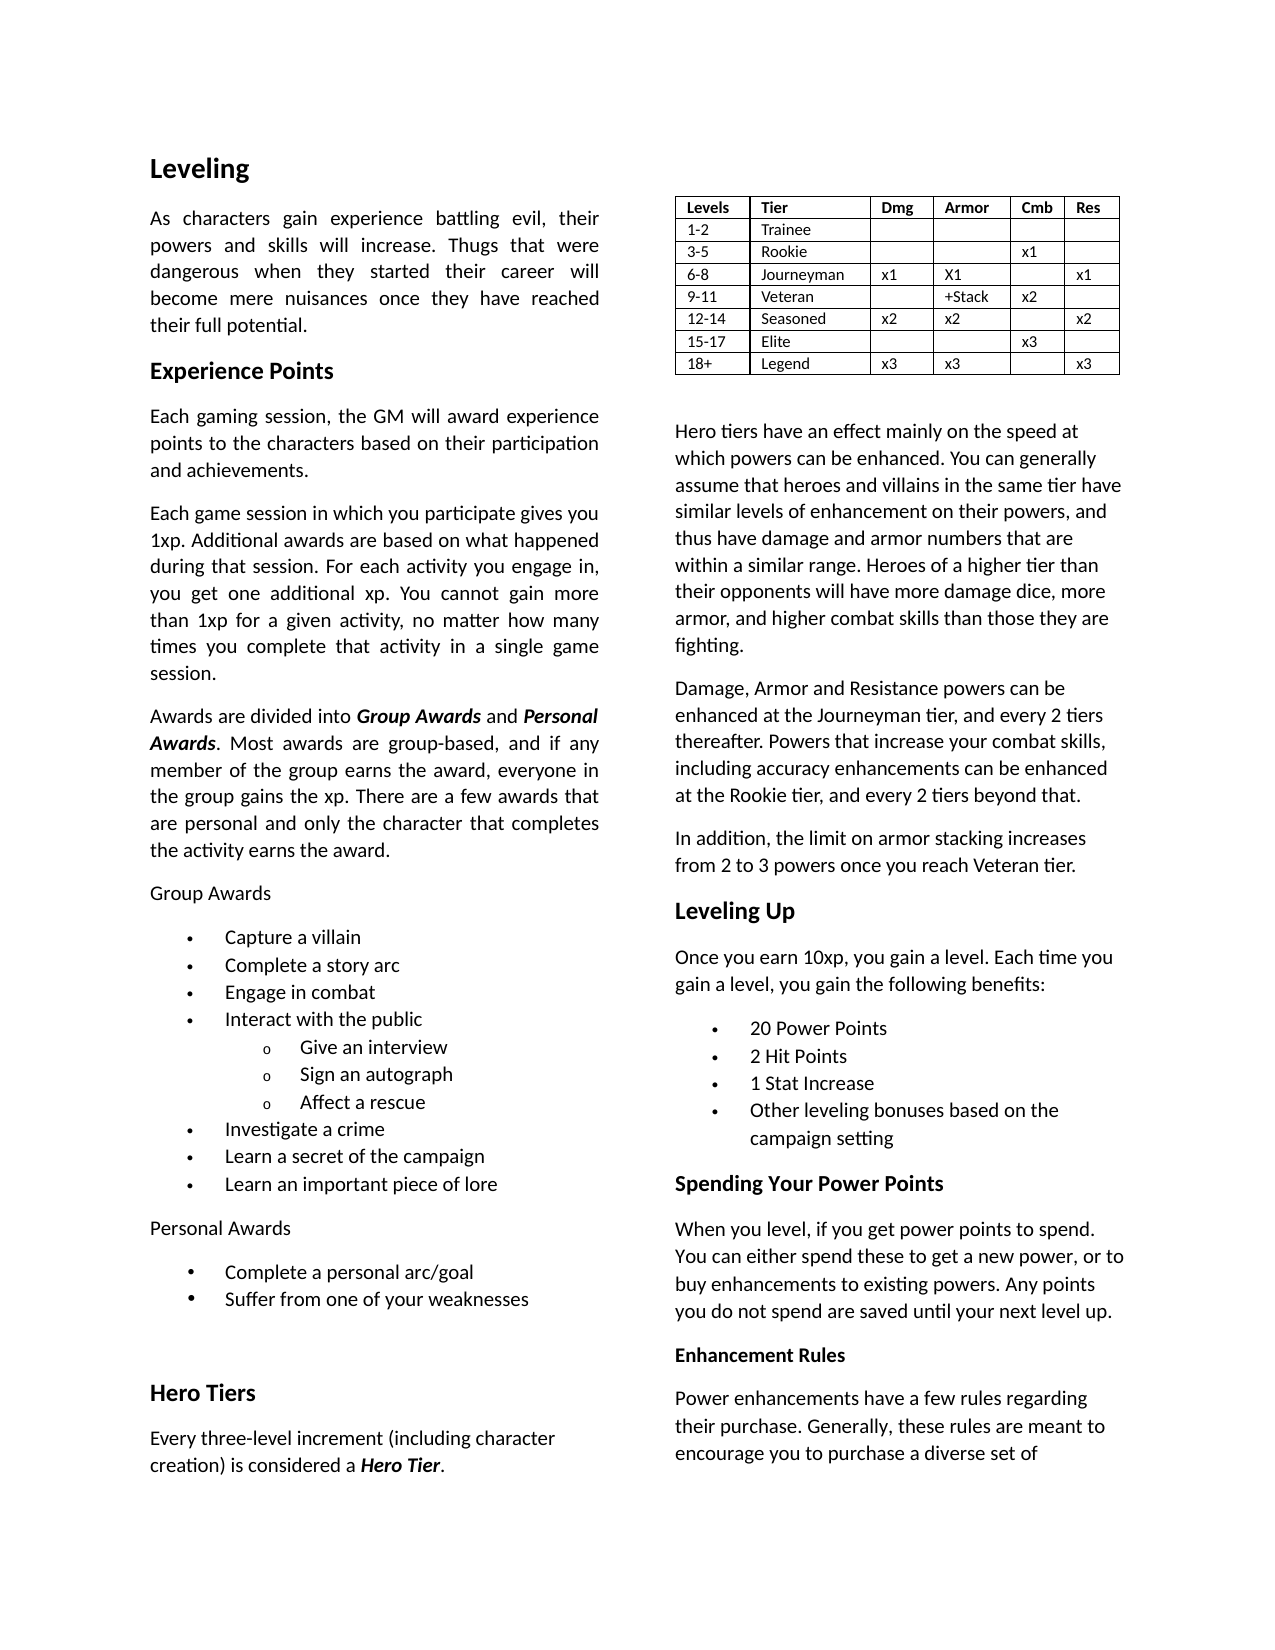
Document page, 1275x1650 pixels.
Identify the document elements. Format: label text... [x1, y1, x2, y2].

table_cell 9-11 [676, 286, 749, 307]
table_cell [871, 331, 933, 352]
table_cell [1065, 331, 1119, 352]
table_cell [871, 242, 933, 263]
table_cell [1011, 309, 1064, 330]
text Experience Points [150, 355, 600, 386]
table_cell x3 [1065, 353, 1119, 374]
table_cell [871, 219, 933, 241]
table_cell Trainee [751, 219, 870, 241]
list Complete a personal arc/goal [187, 1259, 600, 1284]
table_cell Elite [751, 331, 870, 352]
table_cell x3 [871, 353, 933, 374]
table_cell X1 [934, 264, 1010, 285]
list Give an interview [262, 1034, 600, 1059]
table_cell x3 [934, 353, 1010, 374]
table_cell Journeyman [751, 264, 870, 285]
list Complete a story arc [187, 952, 600, 977]
list Suffer from one of your weaknesses [187, 1287, 600, 1312]
text When you level, if you get power points to spend. You can either spend these to get a new power, or to buy enhancements to existing powers. Any points you do not spend are saved until your next level up. [675, 1216, 1125, 1324]
text Once you earn 10xp, you gain a level. Each time you gain a level, you gain the following benefits: [675, 944, 1125, 997]
table_header Armor [934, 197, 1010, 218]
table_cell [1011, 353, 1064, 374]
list Interact with the public [187, 1007, 600, 1032]
table_cell [1011, 219, 1064, 241]
text Each game session in which you participate gives you 1xp. Additional awards are based on what happened during that session. For each activity you engage in, you get one additional xp. You cannot gain more than 1xp for a given activity, no matter how many times you complete that activity in a single game session. [150, 500, 600, 686]
table_cell Veteran [751, 286, 870, 307]
table_cell x3 [1011, 331, 1064, 352]
text Every three-level increment (including character creation) is considered a Hero Tier. [150, 1425, 600, 1477]
text Personal Awards [150, 1215, 600, 1241]
list Sign an autograph [262, 1061, 600, 1087]
table_cell [934, 219, 1010, 241]
text Leveling Up [675, 895, 1125, 926]
table_cell Rookie [751, 242, 870, 263]
text Awards are divided into Group Awards and Personal Awards. Most awards are group-based, and if any member of the group earns the award, everyone in the group gains the xp. There are a few awards that are personal and only the character that completes the activity earns the award. [150, 704, 600, 862]
table_cell 1-2 [676, 219, 749, 241]
list Investigate a crime [187, 1116, 600, 1142]
text Power enhancements have a few rules regarding their purchase. Generally, these rules are meant to encourage you to purchase a diverse set of [675, 1386, 1125, 1466]
text Damage, Armor and Resistance powers can be enhanced at the Journeyman tier, and every 2 tiers thereafter. Powers that increase your combat skills, including accuracy enhancements can be enhanced at the Rookie tier, and every 2 tiers beyond that. [675, 675, 1125, 807]
text Hero tiers have an effect mainly on the speed at which powers can be enhanced. You can generally assume that heroes and villains in the same tier have similar levels of enhancement on their powers, and thus have damage and armor numbers that are within a similar range. Heroes of a higher tier than their opponents will have more damage dice, more armor, and higher combat skills than those they are fighting. [675, 419, 1125, 657]
list Capture a villain [187, 924, 600, 950]
table_cell 12-14 [676, 309, 749, 330]
text Each gaming session, the GM will award experience points to the characters based on their participation and achievements. [150, 404, 600, 482]
list Learn a secret of the campaign [187, 1144, 600, 1169]
text Enhancement Rules [675, 1342, 1125, 1368]
table_cell 3-5 [676, 242, 749, 263]
text In addition, the limit on armor stacking increases from 2 to 3 powers once you reach Veteran tier. [675, 825, 1125, 877]
text Hero Tiers [150, 1377, 600, 1407]
list Learn an important piece of lore [187, 1171, 600, 1196]
table_cell x1 [1065, 264, 1119, 285]
table_header Cmb [1011, 197, 1064, 218]
table_cell [1065, 219, 1119, 241]
list 1 Stat Increase [712, 1070, 1125, 1096]
table_header Dmg [871, 197, 933, 218]
table_cell +Stack [934, 286, 1010, 307]
text Leveling [150, 150, 600, 186]
table_cell x1 [871, 264, 933, 285]
list Affect a rescue [262, 1089, 600, 1114]
text Group Awards [150, 880, 600, 906]
table_cell x2 [1065, 309, 1119, 330]
list 2 Hit Points [712, 1043, 1125, 1068]
table_cell x2 [934, 309, 1010, 330]
table_cell x2 [871, 309, 933, 330]
table_cell 18+ [676, 353, 749, 374]
table_header Res [1065, 197, 1119, 218]
table_cell [1065, 242, 1119, 263]
table_cell Legend [751, 353, 870, 374]
table_cell [871, 286, 933, 307]
list Other leveling bonuses based on the campaign setting [712, 1098, 1125, 1151]
text Spending Your Power Points [675, 1169, 1125, 1197]
table_cell [1065, 286, 1119, 307]
table_cell 15-17 [676, 331, 749, 352]
table_cell x1 [1011, 242, 1064, 263]
list 20 Power Points [712, 1016, 1125, 1041]
table_header Tier [751, 197, 870, 218]
table_cell 6-8 [676, 264, 749, 285]
table_cell [1011, 264, 1064, 285]
text As characters gain experience battling evil, their powers and skills will increase. Thugs that were dangerous when they started their career will become mere nuisances once they have reached their full potential. [150, 205, 600, 337]
table_cell [934, 331, 1010, 352]
table_cell x2 [1011, 286, 1064, 307]
list Engage in combat [187, 979, 600, 1005]
table_cell Seasoned [751, 309, 870, 330]
table_header Levels [676, 197, 749, 218]
table_cell [934, 242, 1010, 263]
